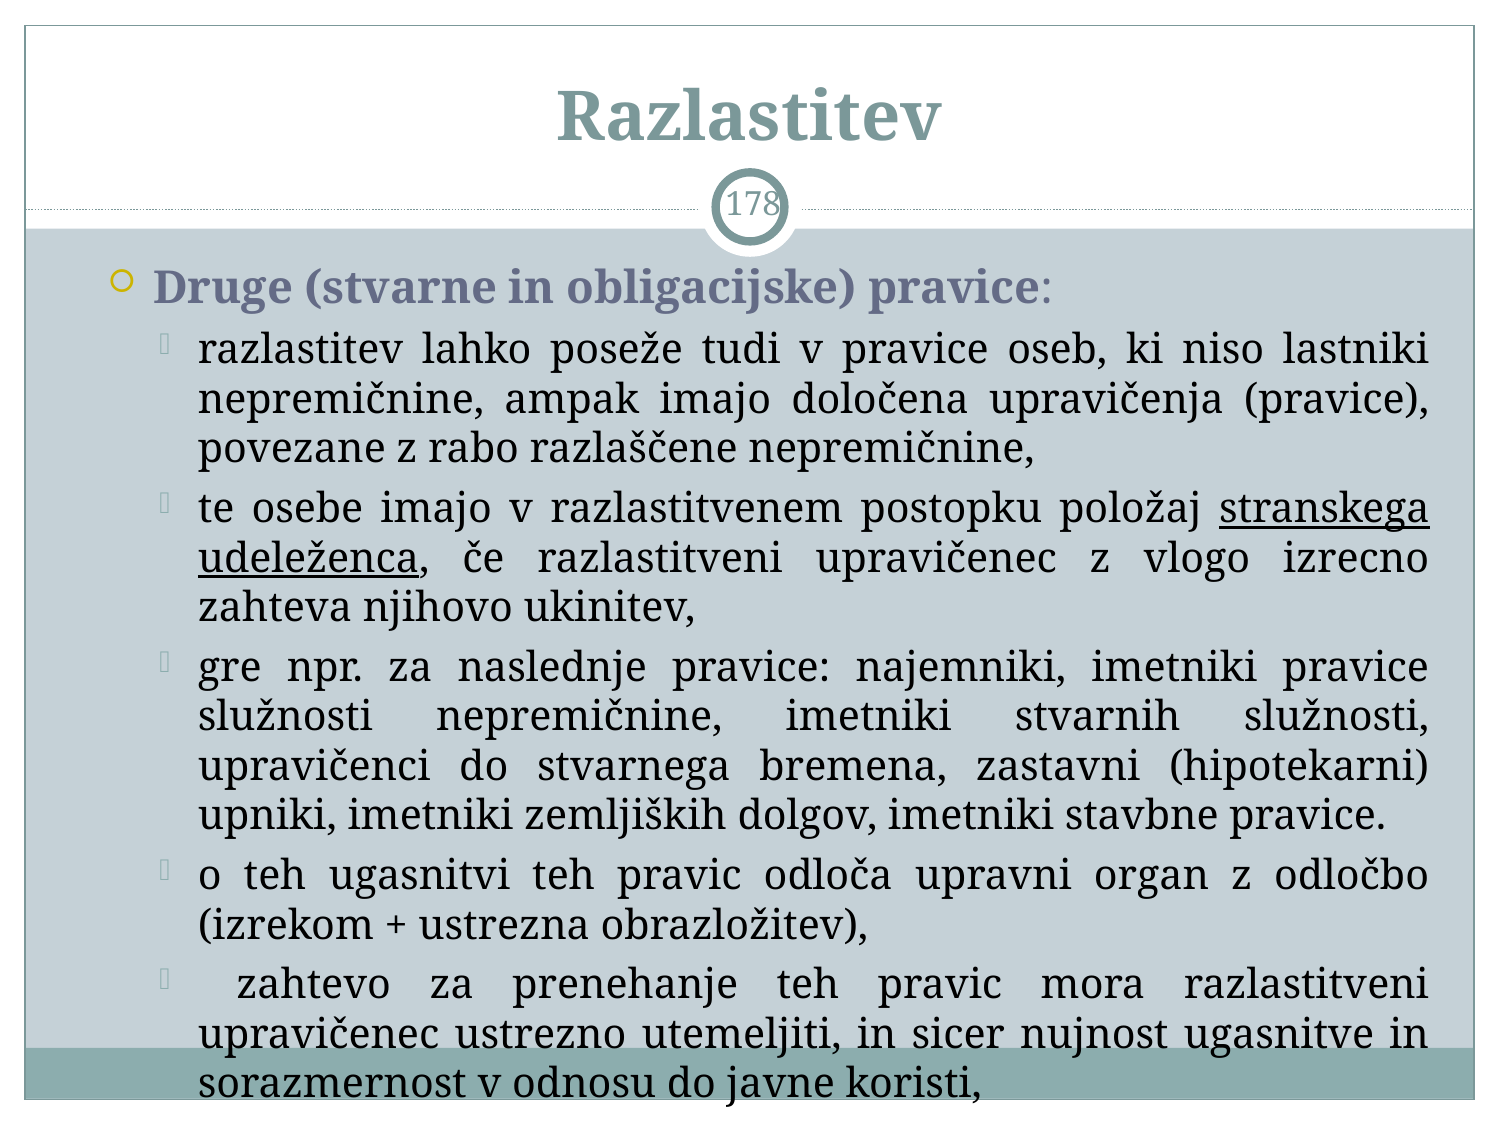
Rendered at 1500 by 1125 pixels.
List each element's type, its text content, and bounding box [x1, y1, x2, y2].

text_box [715, 168, 791, 241]
list Druge (stvarne in obligacijske) pravice: razlastitev lahko poseže tudi v pravice oseb, ki niso lastniki nepremičnine, ampak imajo določena upravičenja (pravice), povezane z rabo razlaščene nepremičnine, te osebe imajo v razlastitvenem postopku položaj stranskega udeleženca, če razlastitveni upravičenec z vlogo izrecno zahteva njihovo ukinitev, gre npr. za naslednje pravice: najemniki, imetniki pravice služnosti nepremičnine, imetniki stvarnih služnosti, upravičenci do stvarnega bremena, zastavni (hipotekarni) upniki, imetniki zemljiških dolgov, imetniki stavbne pravice. o teh ugasnitvi teh pravic odloča upravni organ z odločbo (izrekom + ustrezna obrazložitev), zahtevo za prenehanje teh pravic mora razlastitveni upravičenec ustrezno utemeljiti, in sicer nujnost ugasnitve in sorazmernost v odnosu do javne koristi, [49, 250, 1445, 1073]
title Razlastitev [49, 37, 1450, 162]
